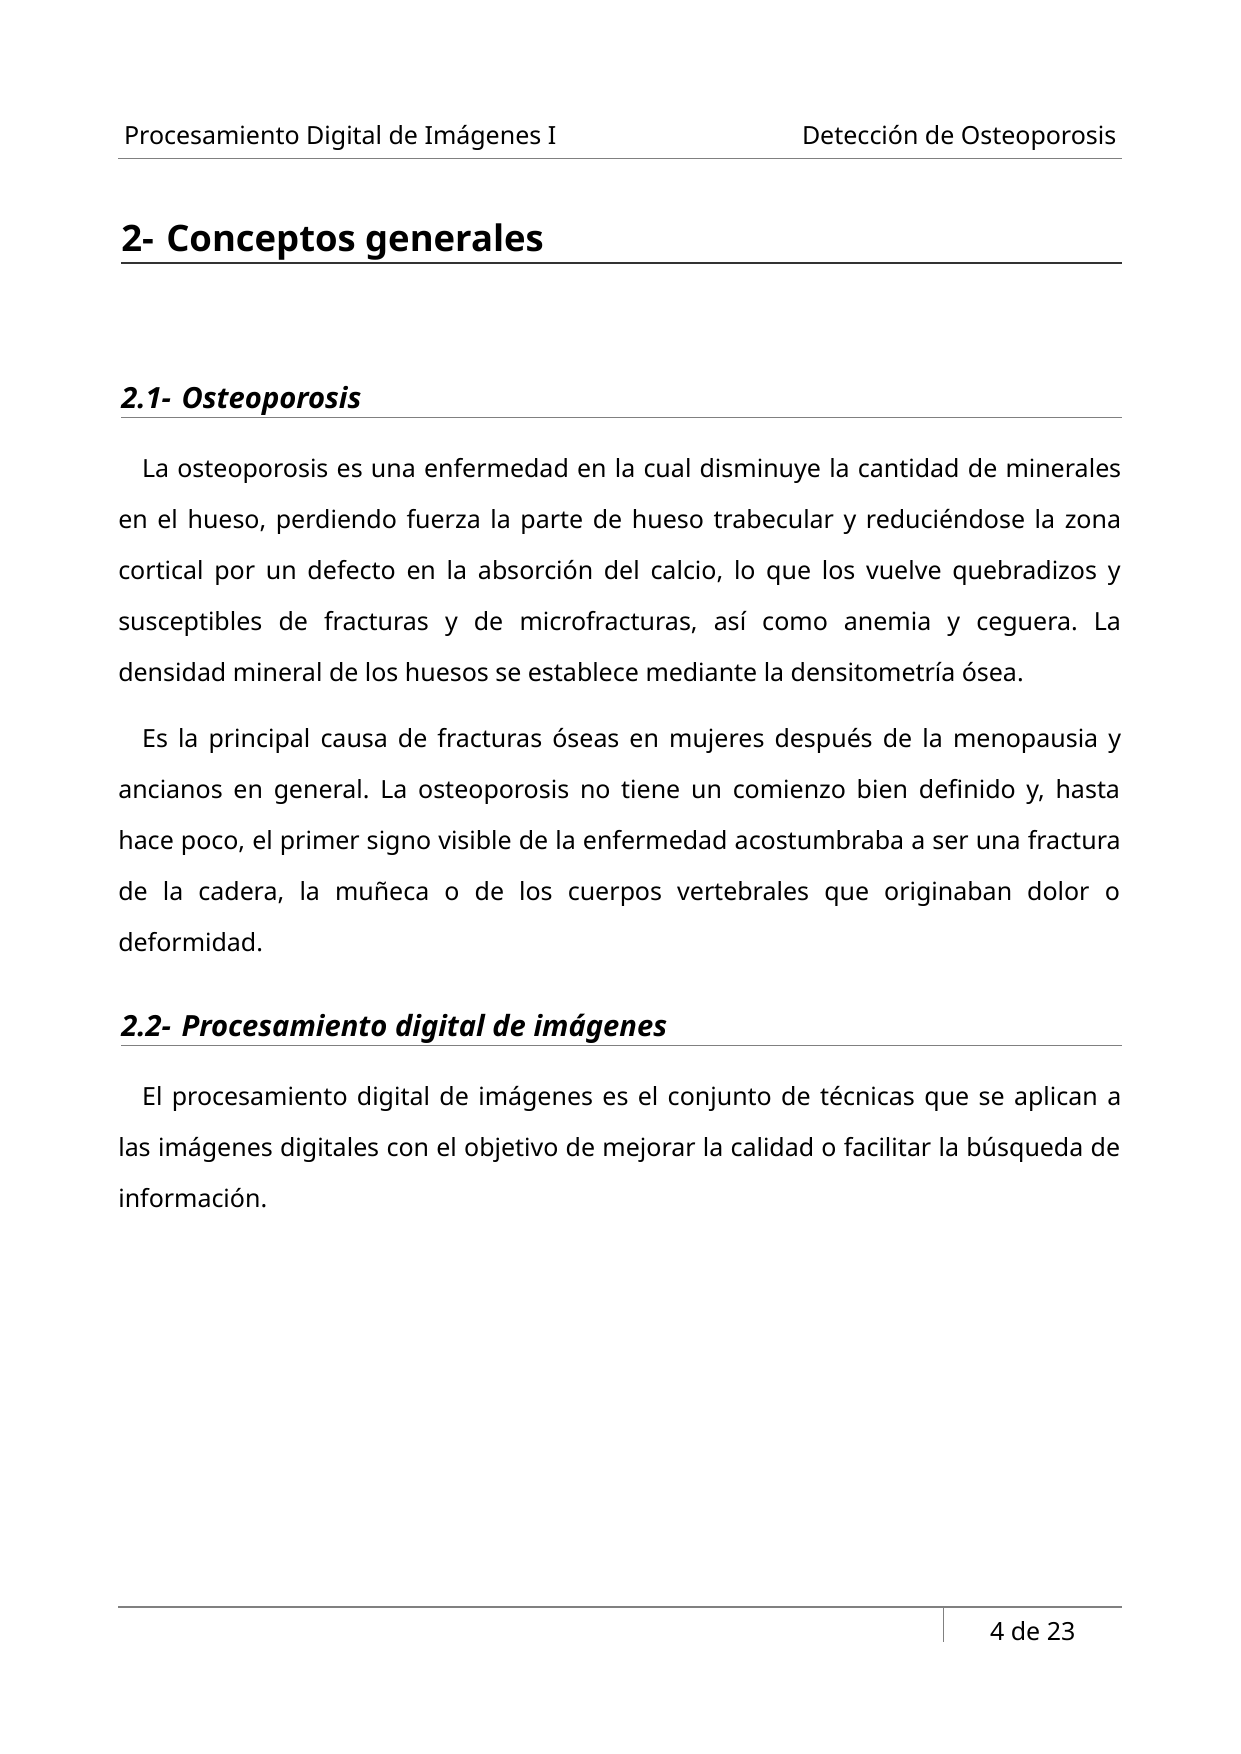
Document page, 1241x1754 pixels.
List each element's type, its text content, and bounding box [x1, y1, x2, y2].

text Es la principal causa de fracturas óseas en mujeres después de la menopausia y ancianos en general. La osteoporosis no tiene un comienzo bien definido y, hasta hace poco, el primer signo visible de la enfermedad acostumbraba a ser una fractura de la cadera, la muñeca o de los cuerpos vertebrales que originaban dolor o deformidad. [118, 720, 1122, 958]
text La osteoporosis es una enfermedad en la cual disminuye la cantidad de minerales en el hueso, perdiendo fuerza la parte de hueso trabecular y reduciéndose la zona cortical por un defecto en la absorción del calcio, lo que los vuelve quebradizos y susceptibles de fracturas y de microfracturas, así como anemia y ceguera. La densidad mineral de los huesos se establece mediante la densitometría ósea. [118, 450, 1122, 689]
text El procesamiento digital de imágenes es el conjunto de técnicas que se aplican a las imágenes digitales con el objetivo de mejorar la calidad o facilitar la búsqueda de información. [118, 1078, 1122, 1214]
subtitle Procesamiento digital de imágenes [121, 1005, 1122, 1045]
subtitle Osteoporosis [121, 377, 1122, 417]
subtitle Conceptos generales [121, 213, 1122, 262]
